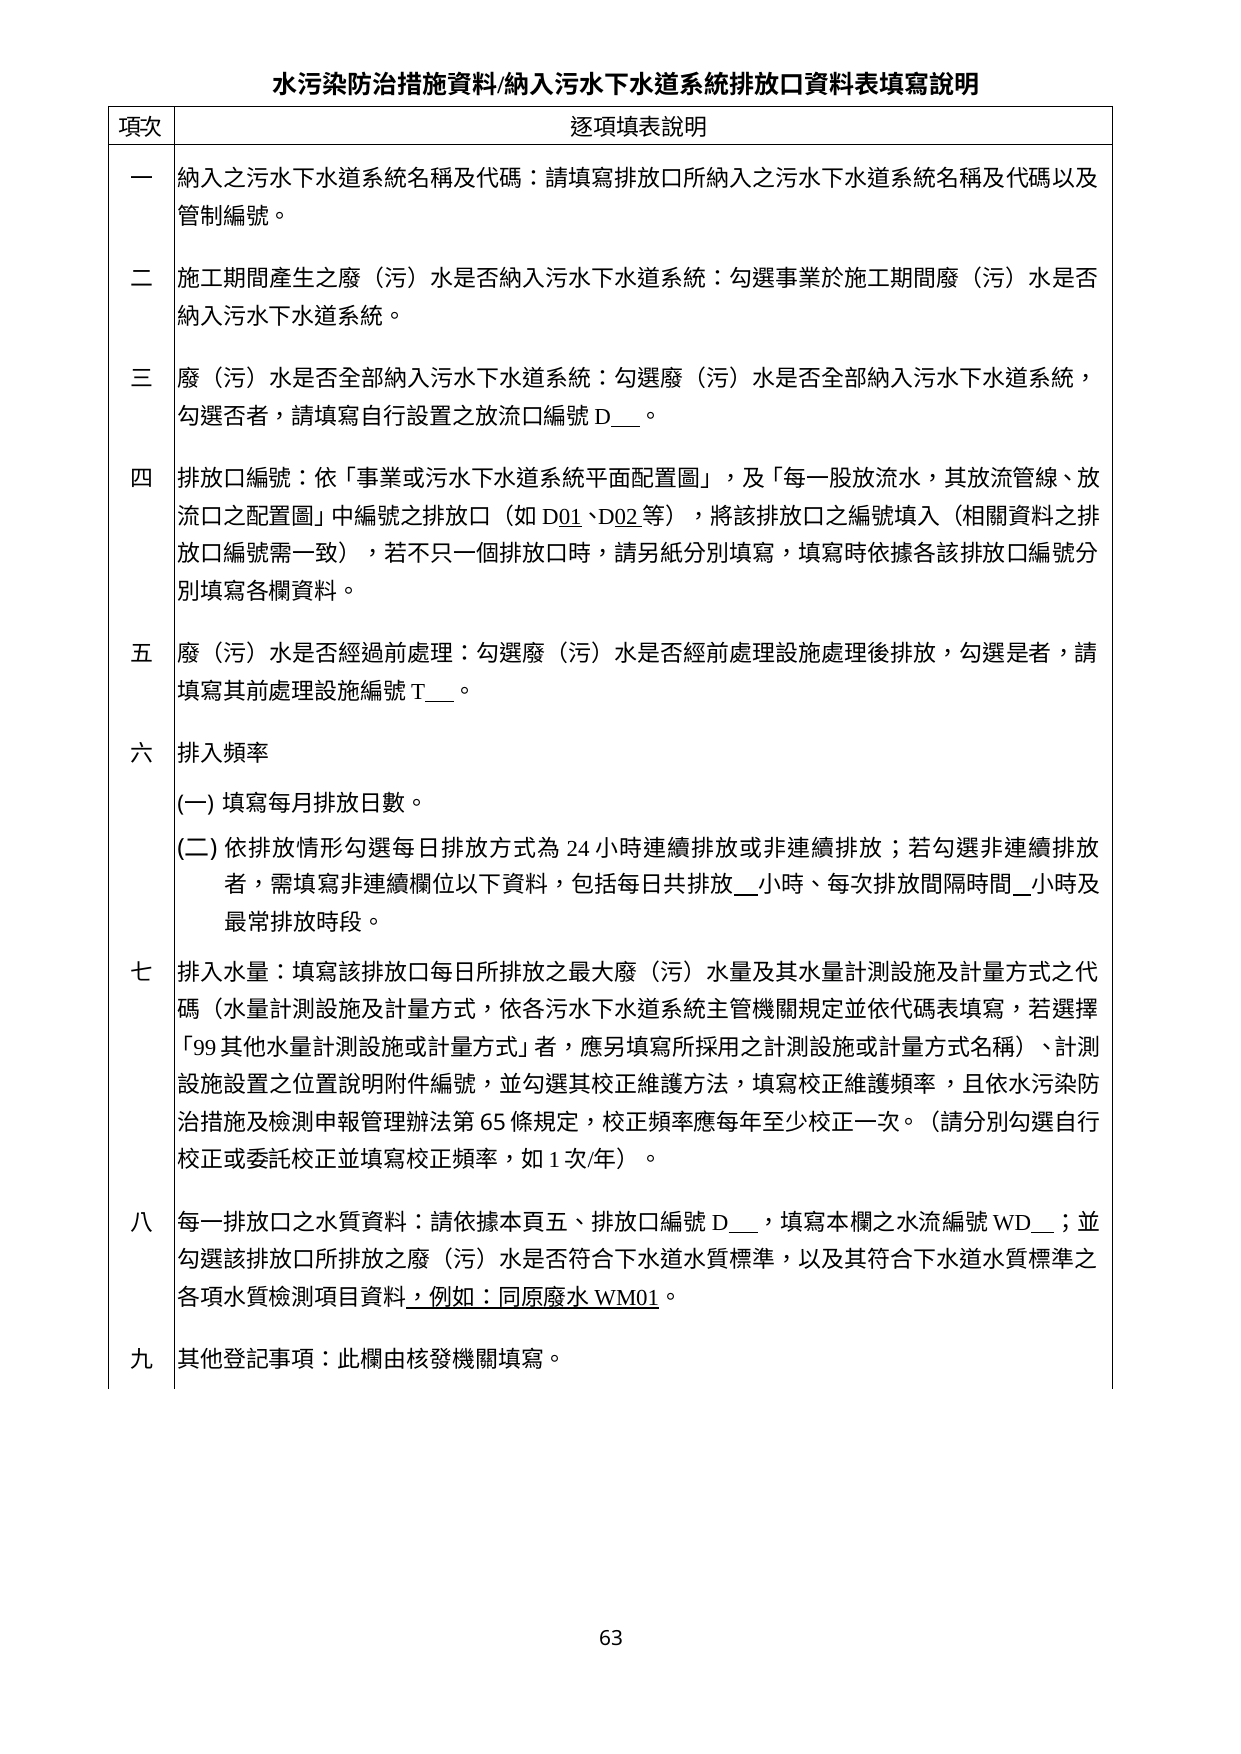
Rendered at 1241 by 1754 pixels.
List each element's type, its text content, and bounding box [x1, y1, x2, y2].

table_cell 其他登記事項：此欄由核發機關填寫。 [175, 1327, 1112, 1389]
table_cell 排放口編號：依「事業或污水下水道系統平面配置圖」，及「每一股放流水，其放流管線、放流口之配置圖」中編號之排放口（如D01、D02等），將該排放口之編號填入（相關資料之排放口編號需一致），若不只一個排放口時，請另紙分別填寫，填寫時依據各該排放口編號分別填寫各欄資料。 [175, 445, 1112, 620]
table_cell 八 [109, 1189, 174, 1327]
table_cell 七 [109, 939, 174, 1189]
table_cell 三 [109, 345, 174, 445]
table_cell 二 [109, 245, 174, 345]
text 水污染防治措施資料/納入污水下水道系統排放口資料表填寫說明 [198, 64, 1053, 102]
table_cell 施工期間產生之廢（污）水是否納入污水下水道系統：勾選事業於施工期間廢（污）水是否納入污水下水道系統。 [175, 245, 1112, 345]
table_header 項次 [109, 107, 174, 144]
table_cell 廢（污）水是否全部納入污水下水道系統：勾選廢（污）水是否全部納入污水下水道系統，勾選否者，請填寫自行設置之放流口編號D 。 [175, 345, 1112, 445]
table_cell 排入頻率 填寫每月排放日數。 依排放情形勾選每日排放方式為24小時連續排放或非連續排放；若勾選非連續排放者，需填寫非連續欄位以下資料，包括每日共排放 小時、每次排放間隔時間 小時及最常排放時段。 [175, 720, 1112, 939]
table_cell 一 [109, 145, 174, 245]
table_cell 九 [109, 1327, 174, 1389]
table_cell 排入水量：填寫該排放口每日所排放之最大廢（污）水量及其水量計測設施及計量方式之代碼（水量計測設施及計量方式，依各污水下水道系統主管機關規定並依代碼表填寫，若選擇「99其他水量計測設施或計量方式」者，應另填寫所採用之計測設施或計量方式名稱）、計測設施設置之位置說明附件編號，並勾選其校正維護方法，填寫校正維護頻率，且依水污染防治措施及檢測申報管理辦法第65條規定，校正頻率應每年至少校正一次。（請分別勾選自行校正或委託校正並填寫校正頻率，如1次/年）。 [175, 939, 1112, 1189]
table_cell 每一排放口之水質資料：請依據本頁五、排放口編號D ，填寫本欄之水流編號WD ；並勾選該排放口所排放之廢（污）水是否符合下水道水質標準，以及其符合下水道水質標準之各項水質檢測項目資料，例如：同原廢水WM01。 [175, 1189, 1112, 1327]
table_cell 四 [109, 445, 174, 620]
table_cell 廢（污）水是否經過前處理：勾選廢（污）水是否經前處理設施處理後排放，勾選是者，請填寫其前處理設施編號T 。 [175, 620, 1112, 720]
table_cell 納入之污水下水道系統名稱及代碼：請填寫排放口所納入之污水下水道系統名稱及代碼以及管制編號。 [175, 145, 1112, 245]
table_header 逐項填表說明 [175, 107, 1112, 144]
table_cell 六 [109, 720, 174, 939]
table_cell 五 [109, 620, 174, 720]
